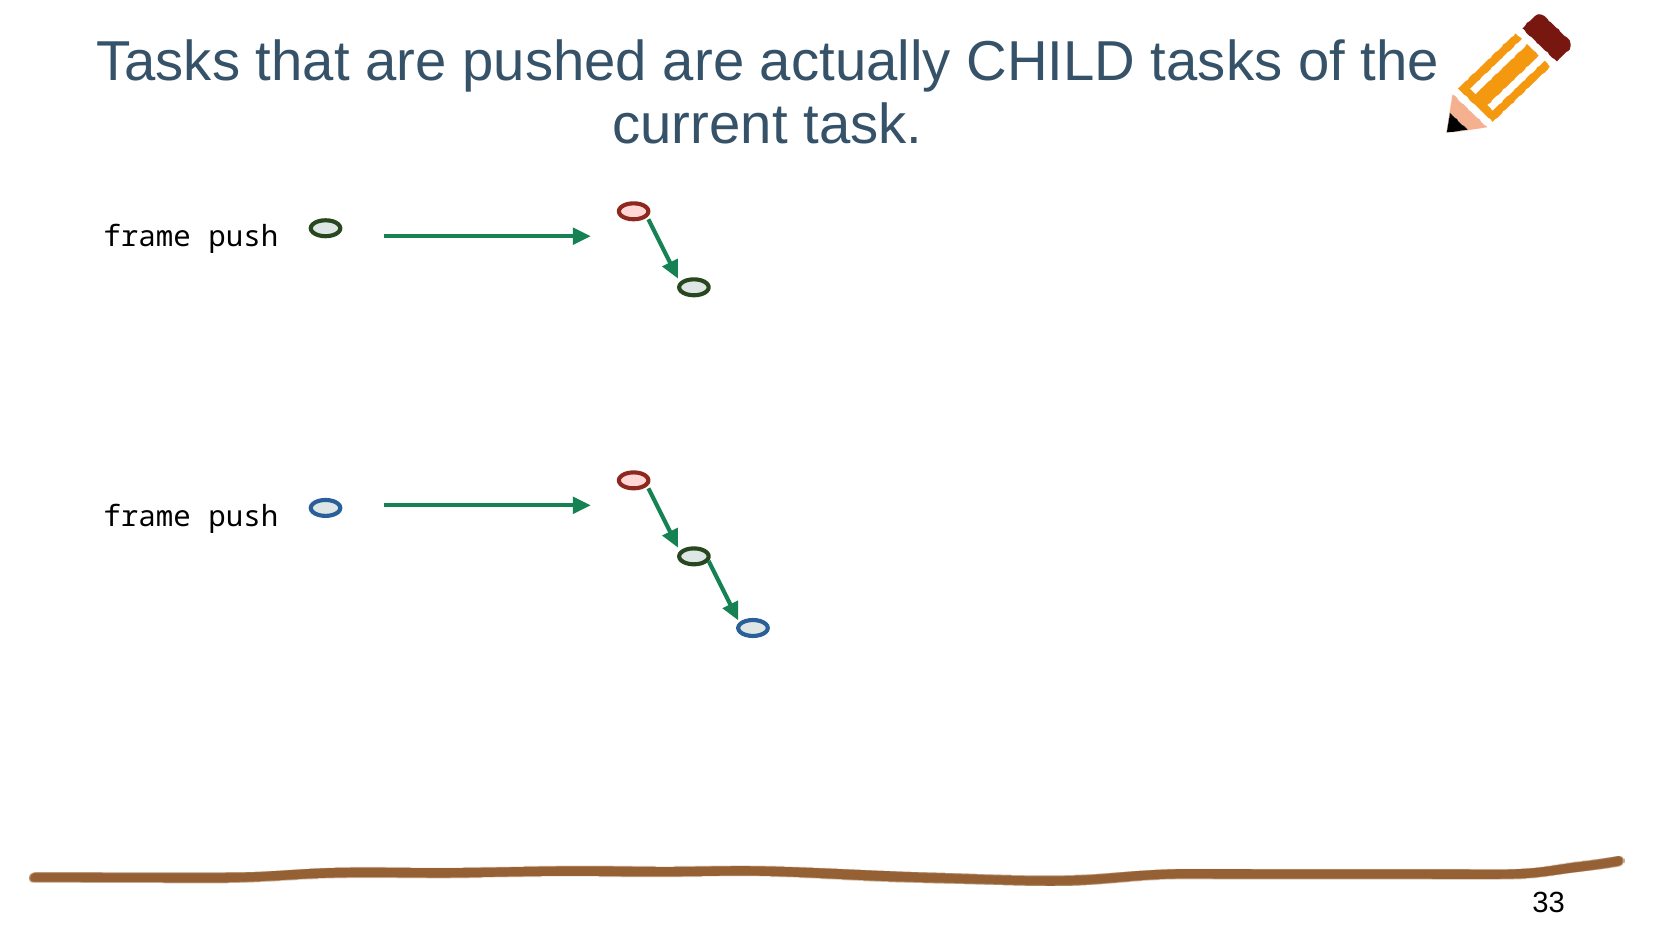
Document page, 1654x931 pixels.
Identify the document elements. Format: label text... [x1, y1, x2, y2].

title Tasks that are pushed are actually CHILD tasks of the current task. [88, 29, 1447, 237]
text_box frame push [88, 207, 311, 252]
picture [1446, 14, 1571, 133]
text_box [679, 279, 709, 296]
text_box [679, 548, 709, 565]
picture [29, 856, 1625, 886]
text_box [310, 499, 341, 516]
text_box [310, 220, 341, 237]
text_box frame push [88, 487, 311, 532]
text_box [618, 203, 649, 220]
text_box [738, 620, 768, 636]
text_box [618, 472, 649, 489]
